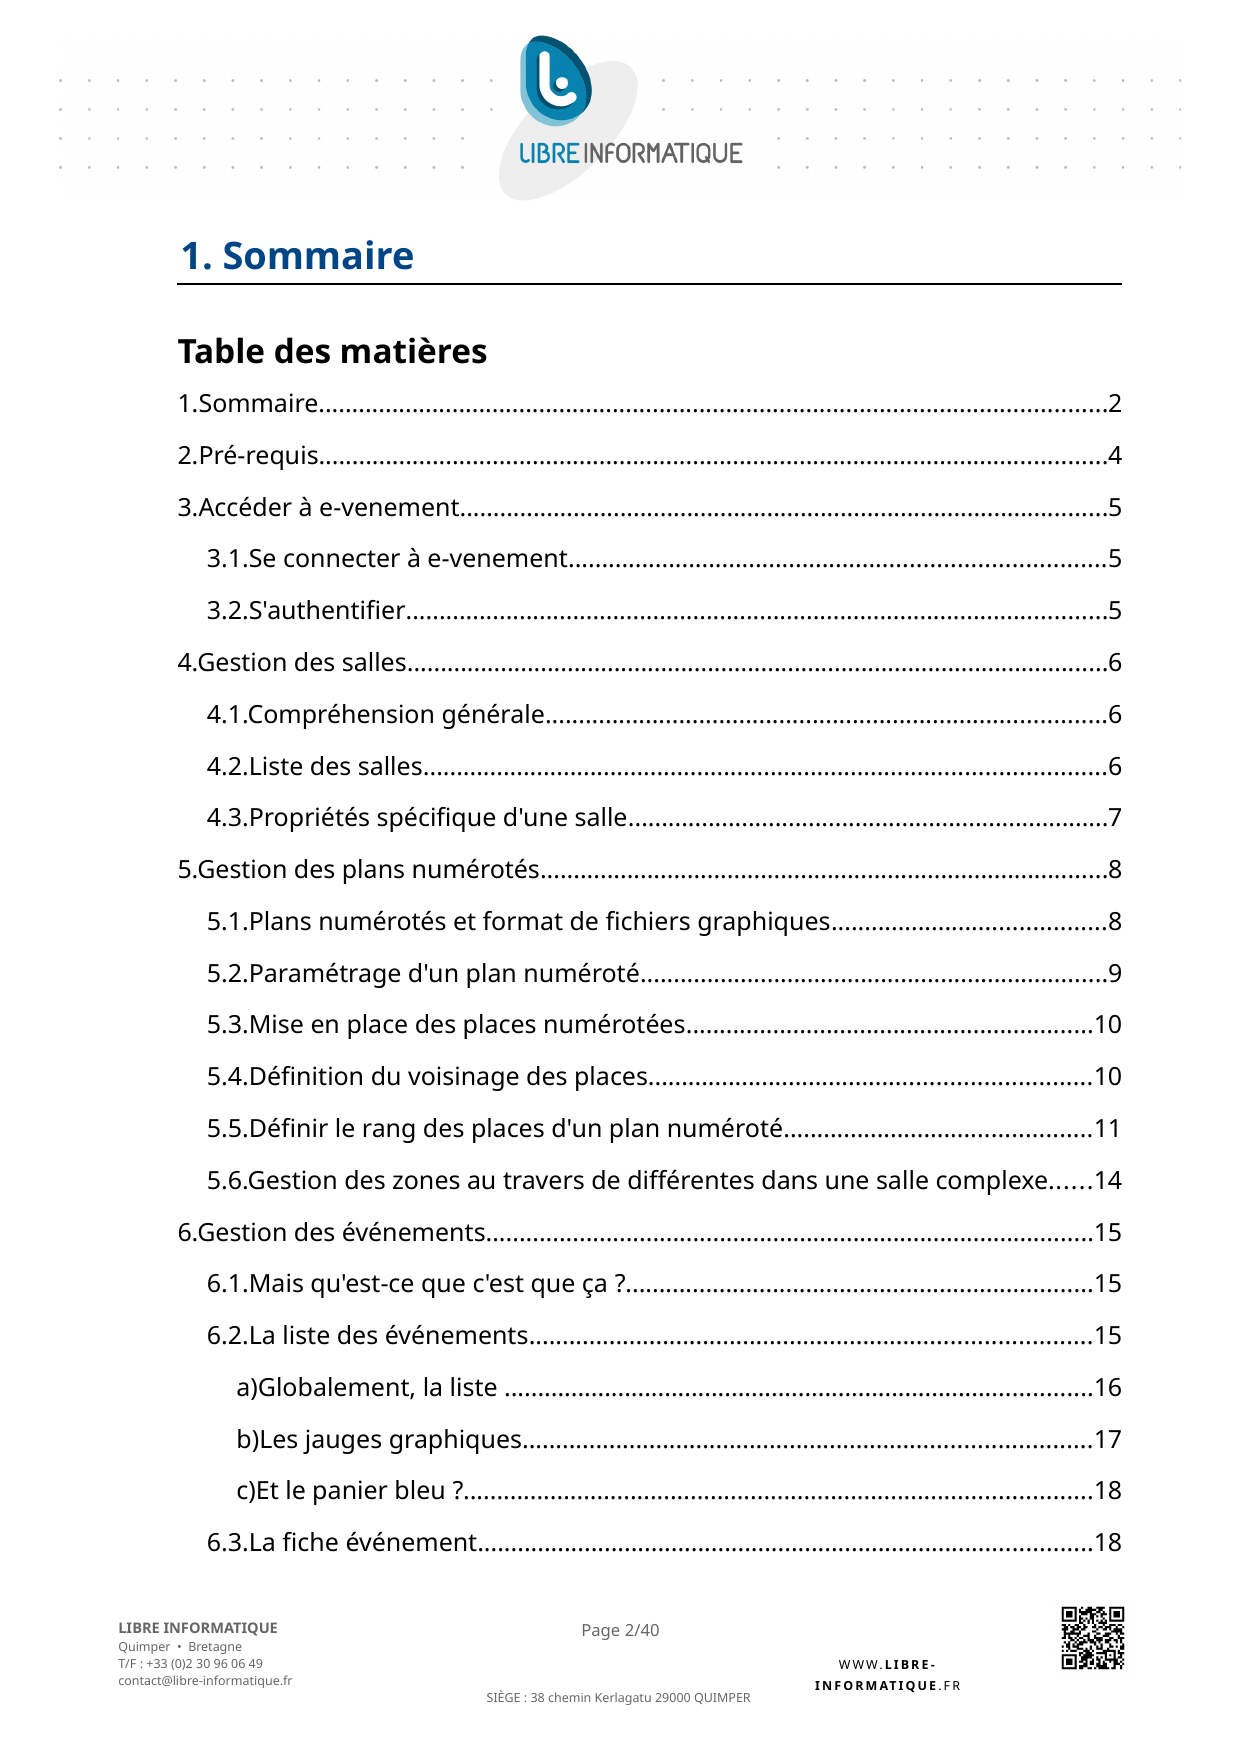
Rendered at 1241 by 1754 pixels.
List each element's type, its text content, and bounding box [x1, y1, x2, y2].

text 4.3.Propriétés spécifique d'une salle 7 [207, 800, 1122, 834]
text 5.6.Gestion des zones au travers de différentes dans une salle complexe. 14 [207, 1162, 1122, 1196]
text 5.4.Définition du voisinage des places 10 [207, 1059, 1122, 1093]
text b)Les jauges graphiques 17 [236, 1421, 1122, 1455]
text 4.Gestion des salles 6 [177, 645, 1122, 679]
text 5.5.Définir le rang des places d'un plan numéroté 11 [207, 1111, 1122, 1145]
text 4.2.Liste des salles 6 [207, 748, 1122, 782]
picture [59, 35, 1182, 201]
text 6.2.La liste des événements 15 [207, 1318, 1122, 1352]
text 6.Gestion des événements 15 [177, 1214, 1122, 1248]
picture [540, 52, 576, 106]
text 6.3.La fiche événement 18 [207, 1525, 1122, 1559]
text 4.1.Compréhension générale 6 [207, 696, 1122, 731]
text c)Et le panier bleu ? 18 [236, 1473, 1122, 1507]
text 2.Pré-requis 4 [177, 438, 1122, 472]
text 3.1.Se connecter à e-venement 5 [207, 541, 1122, 575]
subtitle Table des matières [177, 328, 1122, 373]
text 5.Gestion des plans numérotés 8 [177, 852, 1122, 886]
text 5.2.Paramétrage d'un plan numéroté 9 [207, 955, 1122, 989]
picture [1051, 1596, 1135, 1680]
text 5.1.Plans numérotés et format de fichiers graphiques 8 [207, 903, 1122, 938]
text 3.2.S'authentifier 5 [207, 593, 1122, 627]
picture [557, 78, 567, 88]
text 1.Sommaire 2 [177, 386, 1122, 420]
text 6.1.Mais qu'est-ce que c'est que ça ? 15 [207, 1266, 1122, 1300]
text a)Globalement, la liste ... 16 [236, 1369, 1122, 1403]
text 3.Accéder à e-venement 5 [177, 489, 1122, 523]
text 5.3.Mise en place des places numérotées 10 [207, 1007, 1122, 1041]
subtitle Sommaire [177, 226, 1122, 283]
